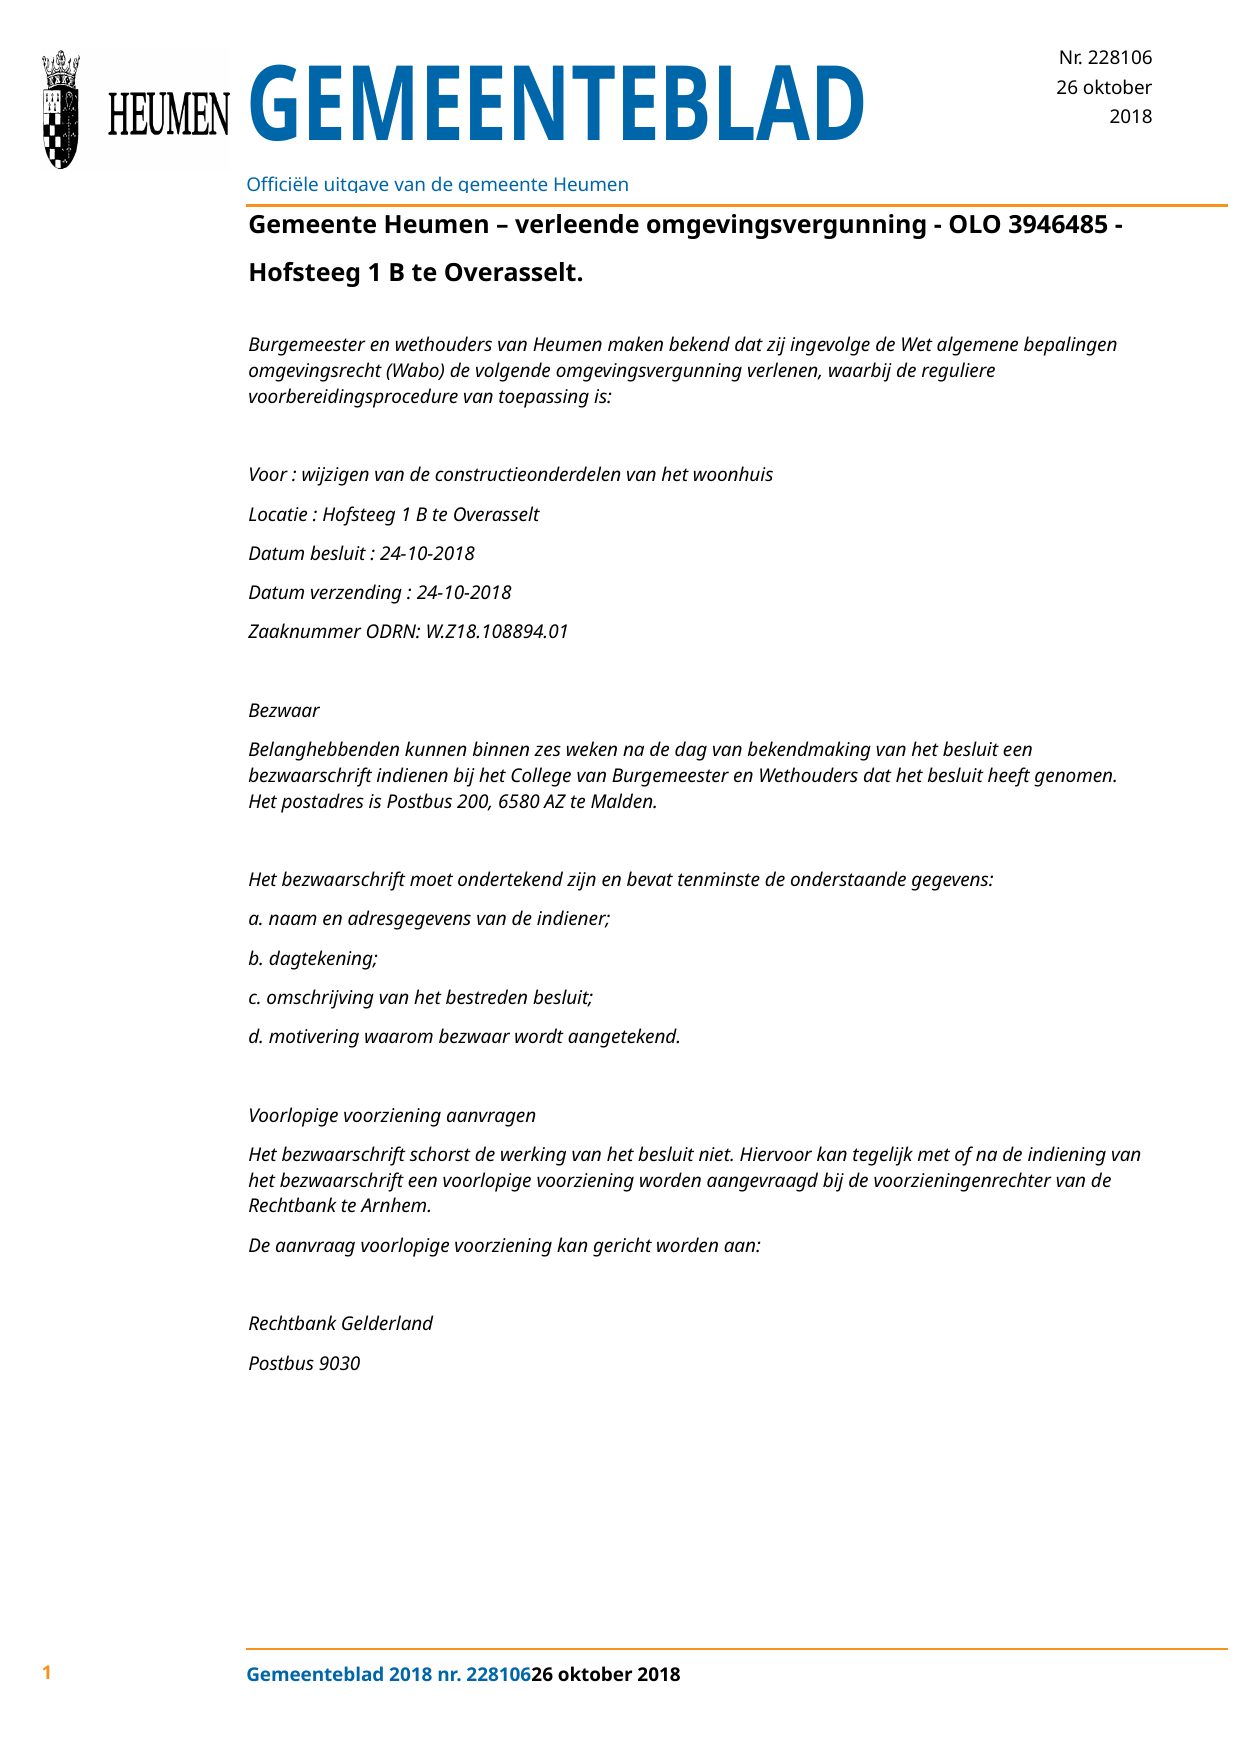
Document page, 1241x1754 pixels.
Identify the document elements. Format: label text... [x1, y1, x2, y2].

text Gemeente Heumen – verleende omgevingsvergunning - OLO 3946485 - Hofsteeg 1 B te Overasselt. [248, 207, 1152, 288]
text Voorlopige voorziening aanvragen [248, 1102, 1152, 1128]
text Bezwaar [248, 697, 1152, 723]
text Datum verzending : 24-10-2018 [248, 579, 1152, 605]
text Burgemeester en wethouders van Heumen maken bekend dat zij ingevolge de Wet algemene bepalingen omgevingsrecht (Wabo) de volgende omgevingsvergunning verlenen, waarbij de reguliere voorbereidingsprocedure van toepassing is: [248, 331, 1152, 409]
text Postbus 9030 [248, 1350, 1152, 1376]
text Datum besluit : 24-10-2018 [248, 540, 1152, 566]
text Rechtbank Gelderland [248, 1311, 1152, 1336]
text c. omschrijving van het bestreden besluit; [248, 984, 1152, 1010]
text Het bezwaarschrift moet ondertekend zijn en bevat tenminste de onderstaande gegevens: [248, 866, 1152, 892]
text b. dagtekening; [248, 945, 1152, 971]
text Voor : wijzigen van de constructieonderdelen van het woonhuis [248, 461, 1152, 487]
text d. motivering waarom bezwaar wordt aangetekend. [248, 1023, 1152, 1049]
text Zaaknummer ODRN: W.Z18.108894.01 [248, 618, 1152, 644]
text Locatie : Hofsteeg 1 B te Overasselt [248, 501, 1152, 526]
text Het bezwaarschrift schorst de werking van het besluit niet. Hiervoor kan tegelijk met of na de indiening van het bezwaarschrift een voorlopige voorziening worden aangevraagd bij de voorzieningenrechter van de Rechtbank te Arnhem. [248, 1141, 1152, 1218]
text Belanghebbenden kunnen binnen zes weken na de dag van bekendmaking van het besluit een bezwaarschrift indienen bij het College van Burgemeester en Wethouders dat het besluit heeft genomen. Het postadres is Postbus 200, 6580 AZ te Malden. [248, 736, 1152, 813]
text De aanvraag voorlopige voorziening kan gericht worden aan: [248, 1232, 1152, 1258]
picture [41, 47, 231, 172]
text a. naam en adresgegevens van de indiener; [248, 906, 1152, 931]
